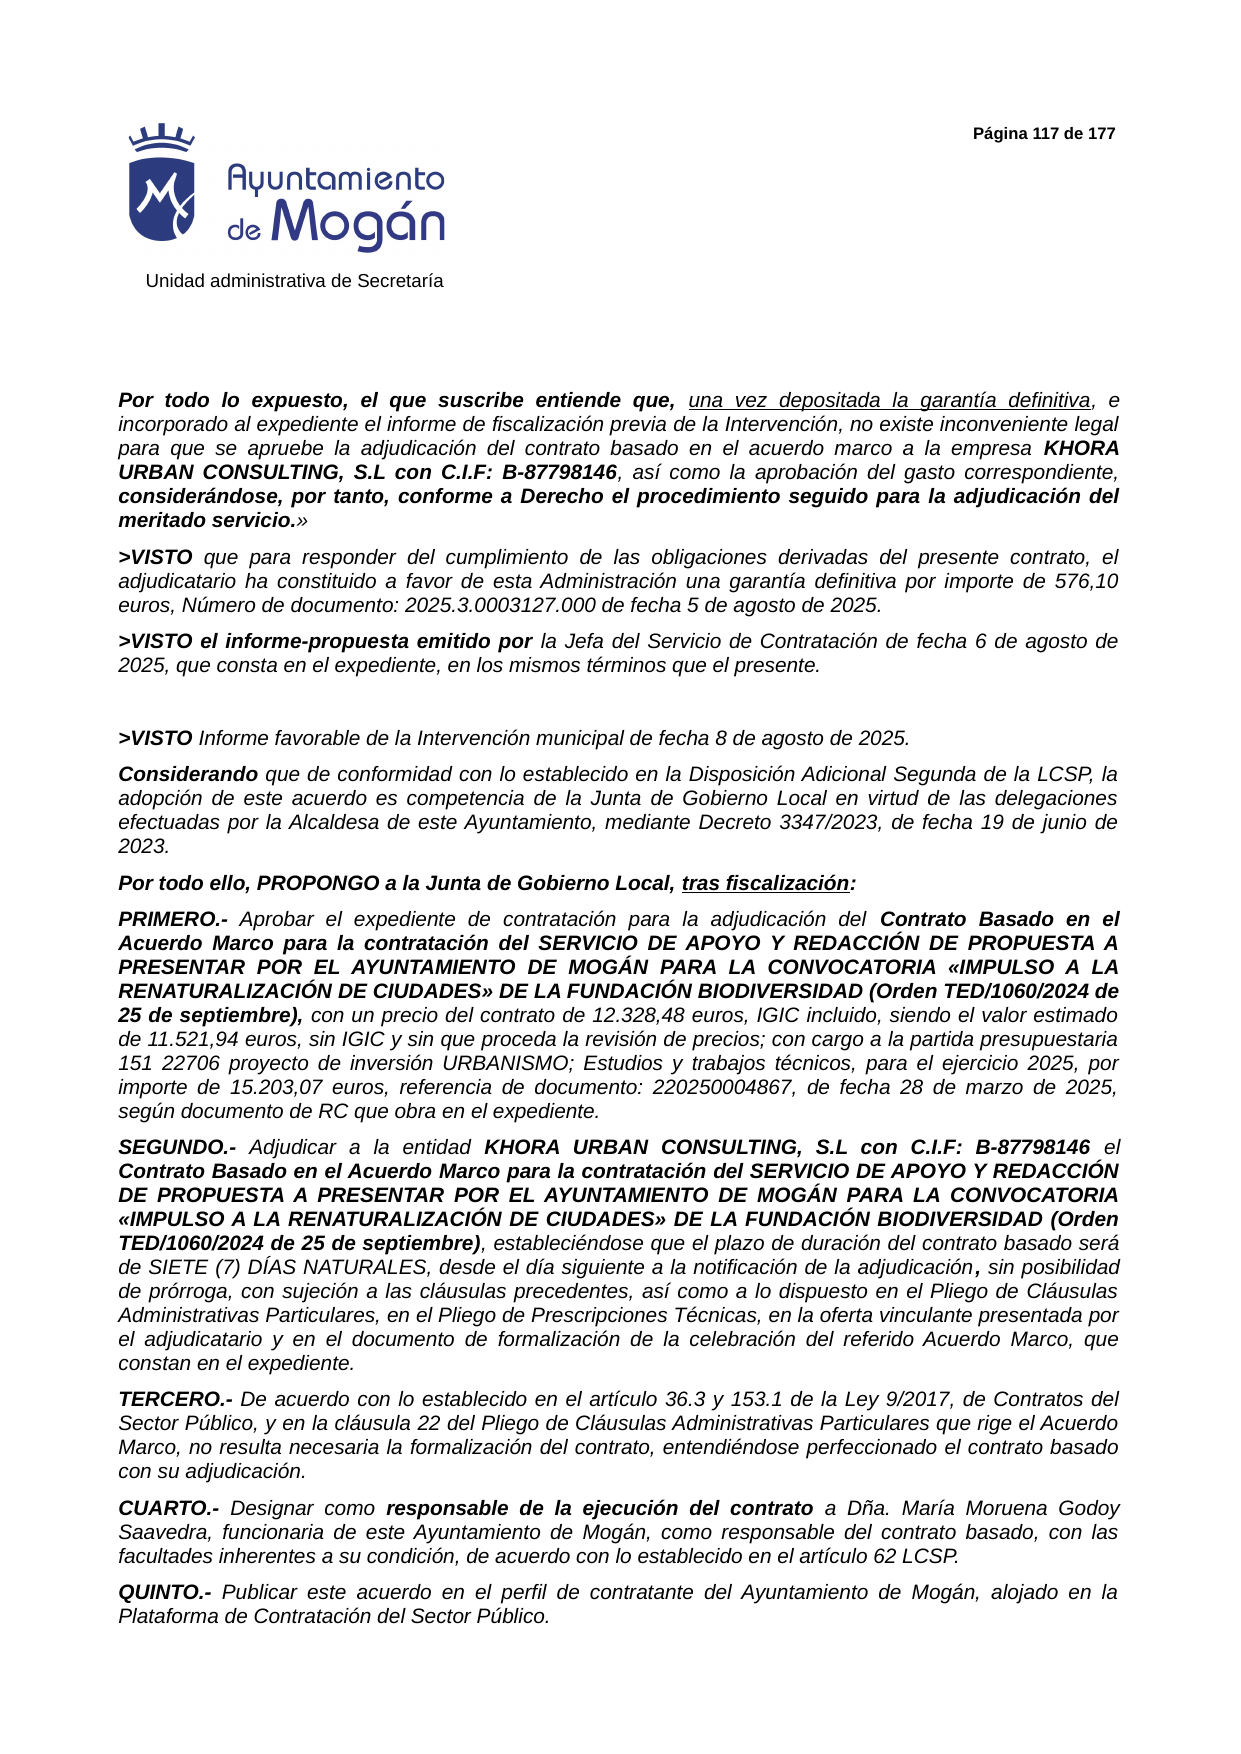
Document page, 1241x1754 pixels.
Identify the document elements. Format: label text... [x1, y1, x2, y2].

text Considerando que de conformidad con lo establecido en la Disposición Adicional Segunda de la LCSP, la adopción de este acuerdo es competencia de la Junta de Gobierno Local en virtud de las delegaciones efectuadas por la Alcaldesa de este Ayuntamiento, mediante Decreto 3347/2023, de fecha 19 de junio de 2023. [118, 762, 1122, 858]
text >VISTO que para responder del cumplimiento de las obligaciones derivadas del presente contrato, el adjudicatario ha constituido a favor de esta Administración una garantía definitiva por importe de 576,10 euros, Número de documento: 2025.3.0003127.000 de fecha 5 de agosto de 2025. [118, 544, 1122, 616]
text Por todo ello, PROPONGO a la Junta de Gobierno Local, tras fiscalización: [118, 871, 1122, 894]
text CUARTO.- Designar como responsable de la ejecución del contrato a Dña. María Moruena Godoy Saavedra, funcionaria de este Ayuntamiento de Mogán, como responsable del contrato basado, con las facultades inherentes a su condición, de acuerdo con lo establecido en el artículo 62 LCSP. [118, 1496, 1122, 1567]
text Por todo lo expuesto, el que suscribe entiende que, una vez depositada la garantía definitiva, e incorporado al expediente el informe de fiscalización previa de la Intervención, no existe inconveniente legal para que se apruebe la adjudicación del contrato basado en el acuerdo marco a la empresa KHORA URBAN CONSULTING, S.L con C.I.F: B-87798146, así como la aprobación del gasto correspondiente, considerándose, por tanto, conforme a Derecho el procedimiento seguido para la adjudicación del meritado servicio.» [118, 388, 1122, 532]
text SEGUNDO.- Adjudicar a la entidad KHORA URBAN CONSULTING, S.L con C.I.F: B-87798146 el Contrato Basado en el Acuerdo Marco para la contratación del SERVICIO DE APOYO Y REDACCIÓN DE PROPUESTA A PRESENTAR POR EL AYUNTAMIENTO DE MOGÁN PARA LA CONVOCATORIA «IMPULSO A LA RENATURALIZACIÓN DE CIUDADES» DE LA FUNDACIÓN BIODIVERSIDAD (Orden TED/1060/2024 de 25 de septiembre), estableciéndose que el plazo de duración del contrato basado será de SIETE (7) DÍAS NATURALES, desde el día siguiente a la notificación de la adjudicación, sin posibilidad de prórroga, con sujeción a las cláusulas precedentes, así como a lo dispuesto en el Pliego de Cláusulas Administrativas Particulares, en el Pliego de Prescripciones Técnicas, en la oferta vinculante presentada por el adjudicatario y en el documento de formalización de la celebración del referido Acuerdo Marco, que constan en el expediente. [118, 1135, 1122, 1375]
text >VISTO el informe-propuesta emitido por la Jefa del Servicio de Contratación de fecha 6 de agosto de 2025, que consta en el expediente, en los mismos términos que el presente. [118, 629, 1122, 677]
text PRIMERO.- Aprobar el expediente de contratación para la adjudicación del Contrato Basado en el Acuerdo Marco para la contratación del SERVICIO DE APOYO Y REDACCIÓN DE PROPUESTA A PRESENTAR POR EL AYUNTAMIENTO DE MOGÁN PARA LA CONVOCATORIA «IMPULSO A LA RENATURALIZACIÓN DE CIUDADES» DE LA FUNDACIÓN BIODIVERSIDAD (Orden TED/1060/2024 de 25 de septiembre), con un precio del contrato de 12.328,48 euros, IGIC incluido, siendo el valor estimado de 11.521,94 euros, sin IGIC y sin que proceda la revisión de precios; con cargo a la partida presupuestaria 151 22706 proyecto de inversión URBANISMO; Estudios y trabajos técnicos, para el ejercicio 2025, por importe de 15.203,07 euros, referencia de documento: 220250004867, de fecha 28 de marzo de 2025, según documento de RC que obra en el expediente. [118, 907, 1122, 1123]
text TERCERO.- De acuerdo con lo establecido en el artículo 36.3 y 153.1 de la Ley 9/2017, de Contratos del Sector Público, y en la cláusula 22 del Pliego de Cláusulas Administrativas Particulares que rige el Acuerdo Marco, no resulta necesaria la formalización del contrato, entendiéndose perfeccionado el contrato basado con su adjudicación. [118, 1387, 1122, 1483]
text QUINTO.- Publicar este acuerdo en el perfil de contratante del Ayuntamiento de Mogán, alojado en la Plataforma de Contratación del Sector Público. [118, 1580, 1122, 1628]
picture [128, 123, 445, 259]
text >VISTO Informe favorable de la Intervención municipal de fecha 8 de agosto de 2025. [118, 726, 1122, 750]
